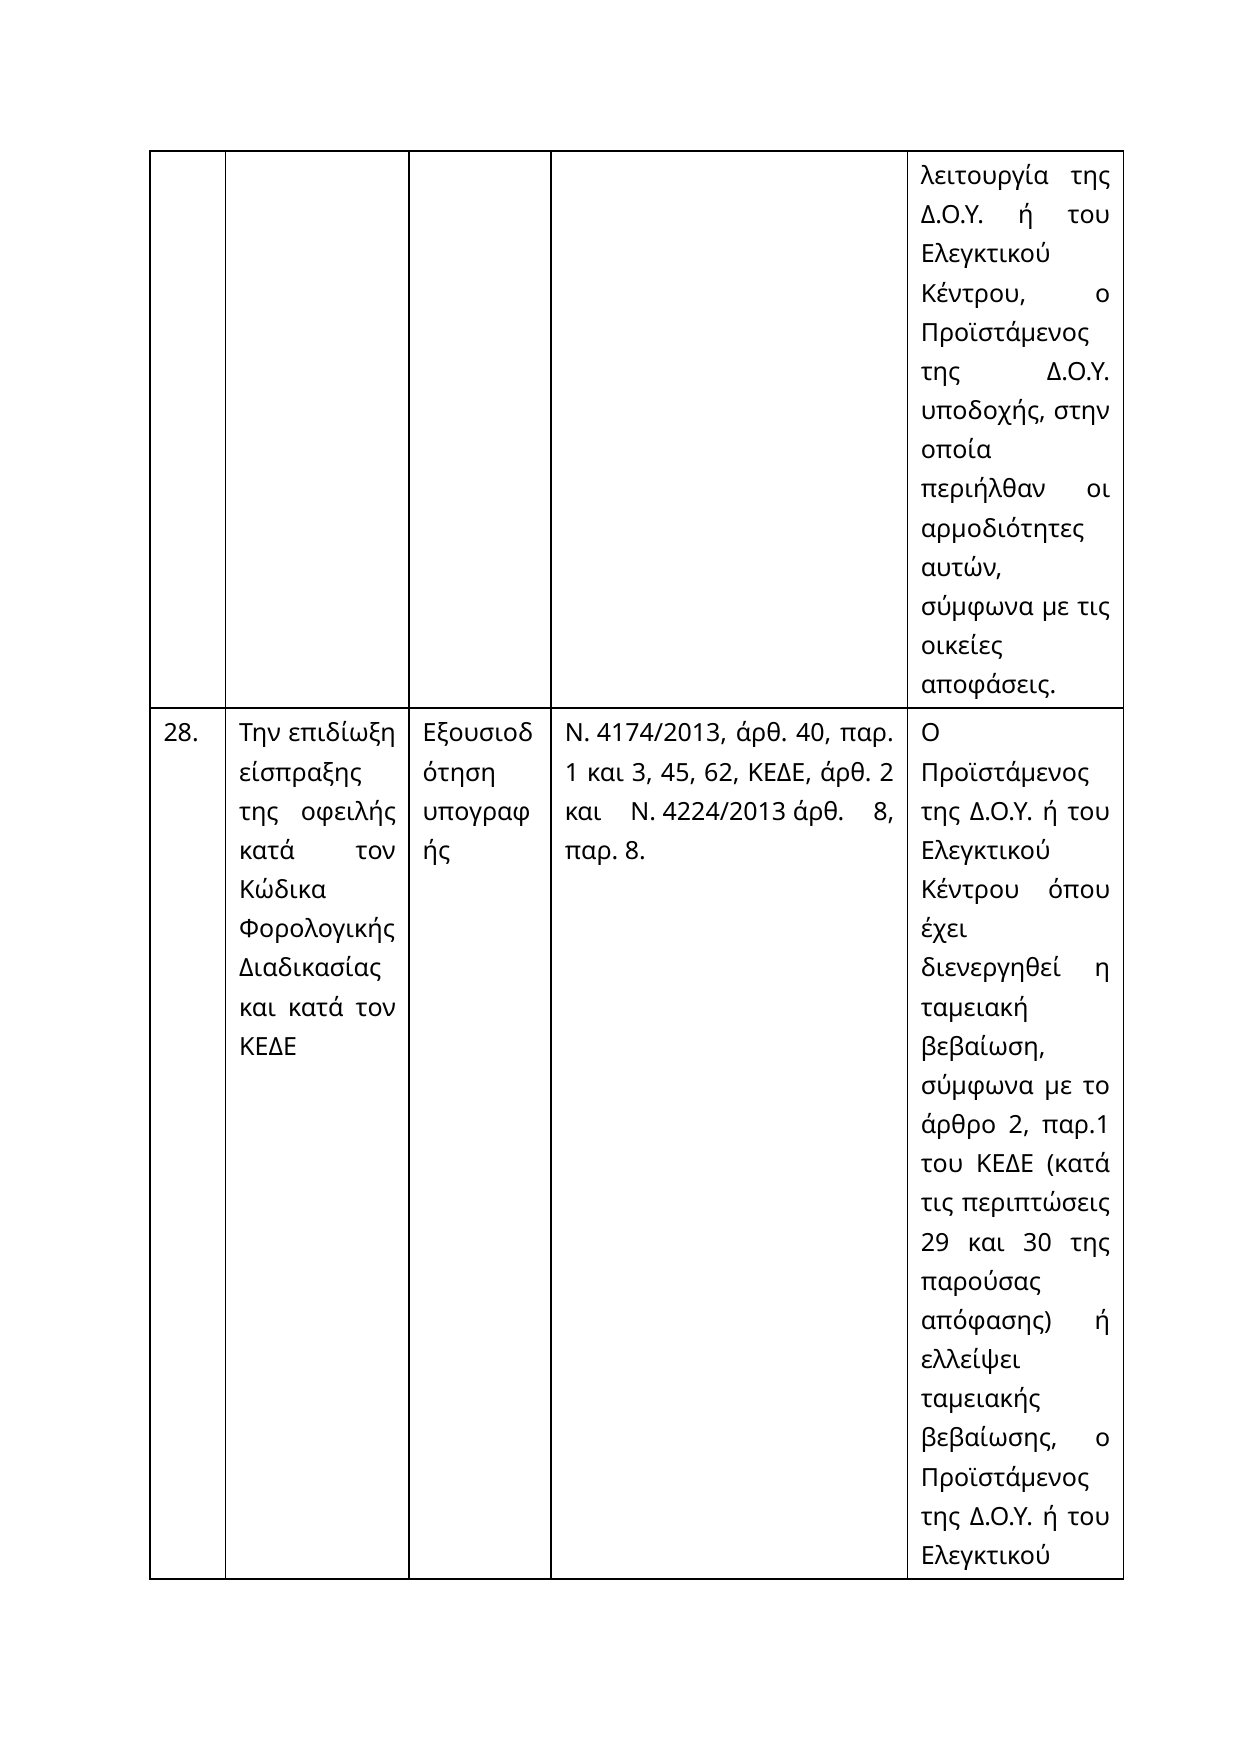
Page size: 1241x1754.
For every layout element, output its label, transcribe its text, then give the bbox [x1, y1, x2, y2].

table_cell Την επιδίωξη είσπραξης της οφειλής κατά τον Κώδικα Φορολογικής Διαδικασίας και κατά τον ΚΕΔΕ [226, 709, 408, 1578]
table_cell [226, 152, 408, 707]
table_cell [552, 152, 907, 707]
table_cell [151, 152, 225, 707]
table_cell 28. [151, 709, 225, 1578]
table_cell Εξουσιοδότηση υπογραφής [410, 709, 550, 1578]
table_cell [410, 152, 550, 707]
table_cell Ν. 4174/2013, άρθ. 40, παρ. 1 και 3, 45, 62, ΚΕΔΕ, άρθ. 2 και Ν. 4224/2013 άρθ. 8, παρ. 8. [552, 709, 907, 1578]
table_cell Ο Προϊστάμενος της Δ.Ο.Υ. ή του Ελεγκτικού Κέντρου όπου έχει διενεργηθεί η ταμειακή βεβαίωση, σύμφωνα με το άρθρο 2, παρ.1 του ΚΕΔΕ (κατά τις περιπτώσεις 29 και 30 της παρούσας απόφασης) ή ελλείψει ταμειακής βεβαίωσης, ο Προϊστάμενος της Δ.Ο.Υ. ή του Ελεγκτικού [908, 709, 1123, 1578]
table_cell λειτουργία της Δ.Ο.Υ. ή του Ελεγκτικού Κέντρου, ο Προϊστάμενος της Δ.Ο.Υ. υποδοχής, στην οποία περιήλθαν οι αρμοδιότητες αυτών, σύμφωνα με τις οικείες αποφάσεις. [908, 152, 1123, 707]
